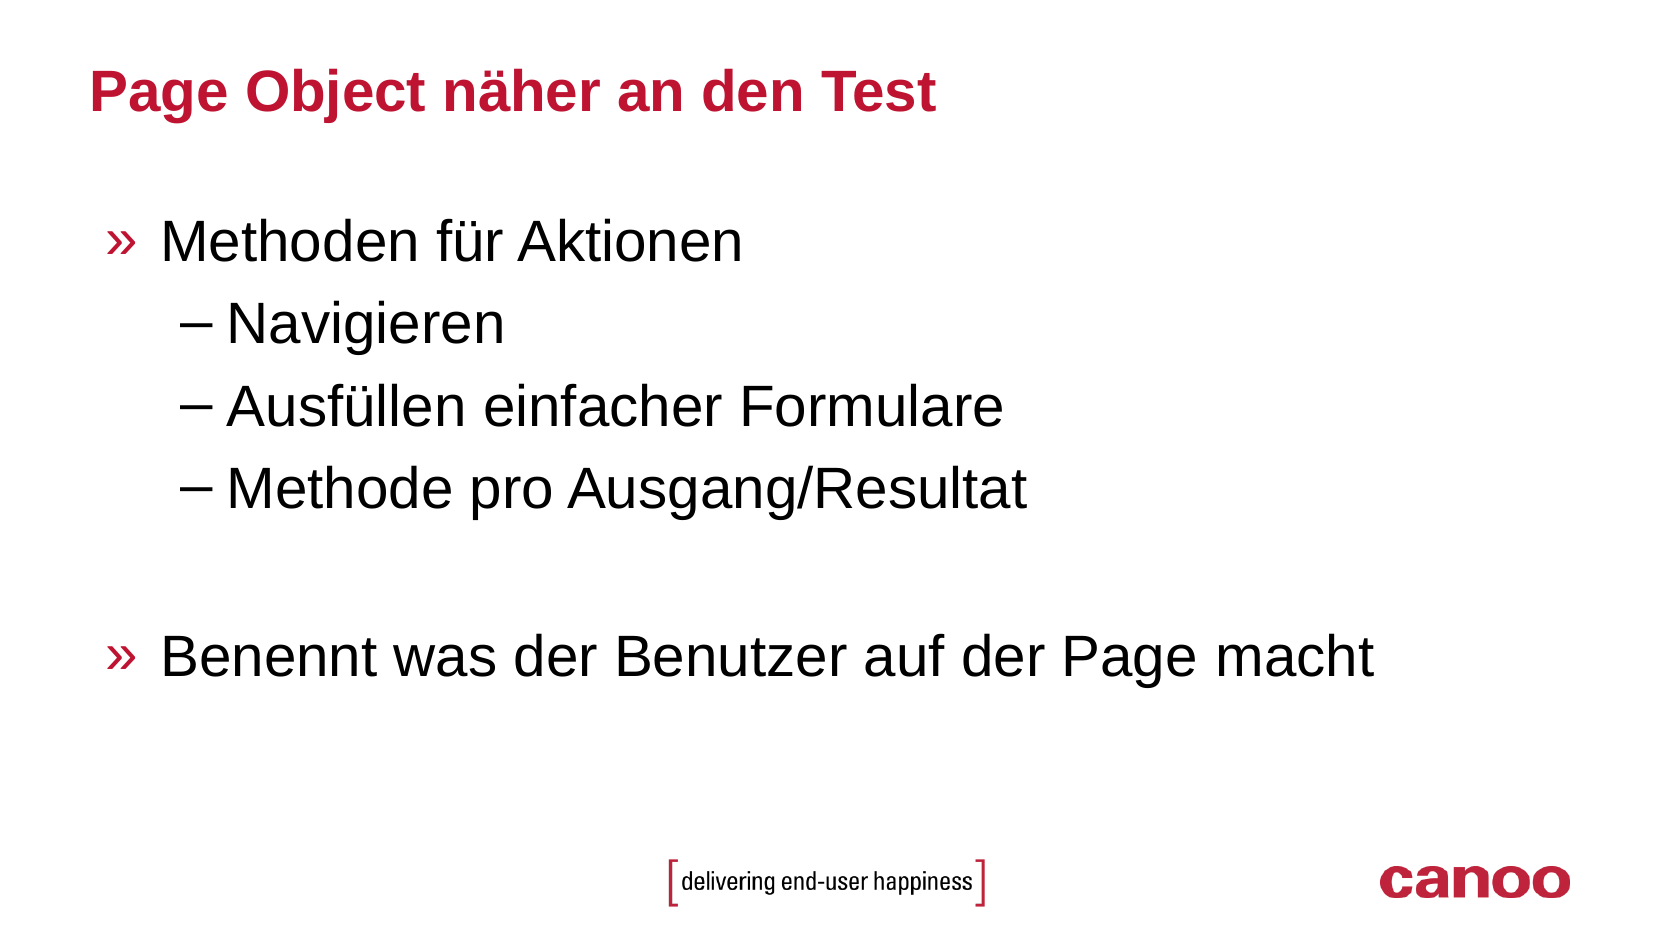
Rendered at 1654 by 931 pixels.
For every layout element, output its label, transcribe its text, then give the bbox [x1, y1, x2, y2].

title Page Object näher an den Test [75, 45, 1591, 136]
list Methoden für Aktionen Navigieren Ausfüllen einfacher Formulare Methode pro Ausgang/Resultat Benennt was der Benutzer auf der Page macht [90, 195, 1456, 826]
picture [1380, 866, 1570, 898]
picture [662, 855, 991, 910]
